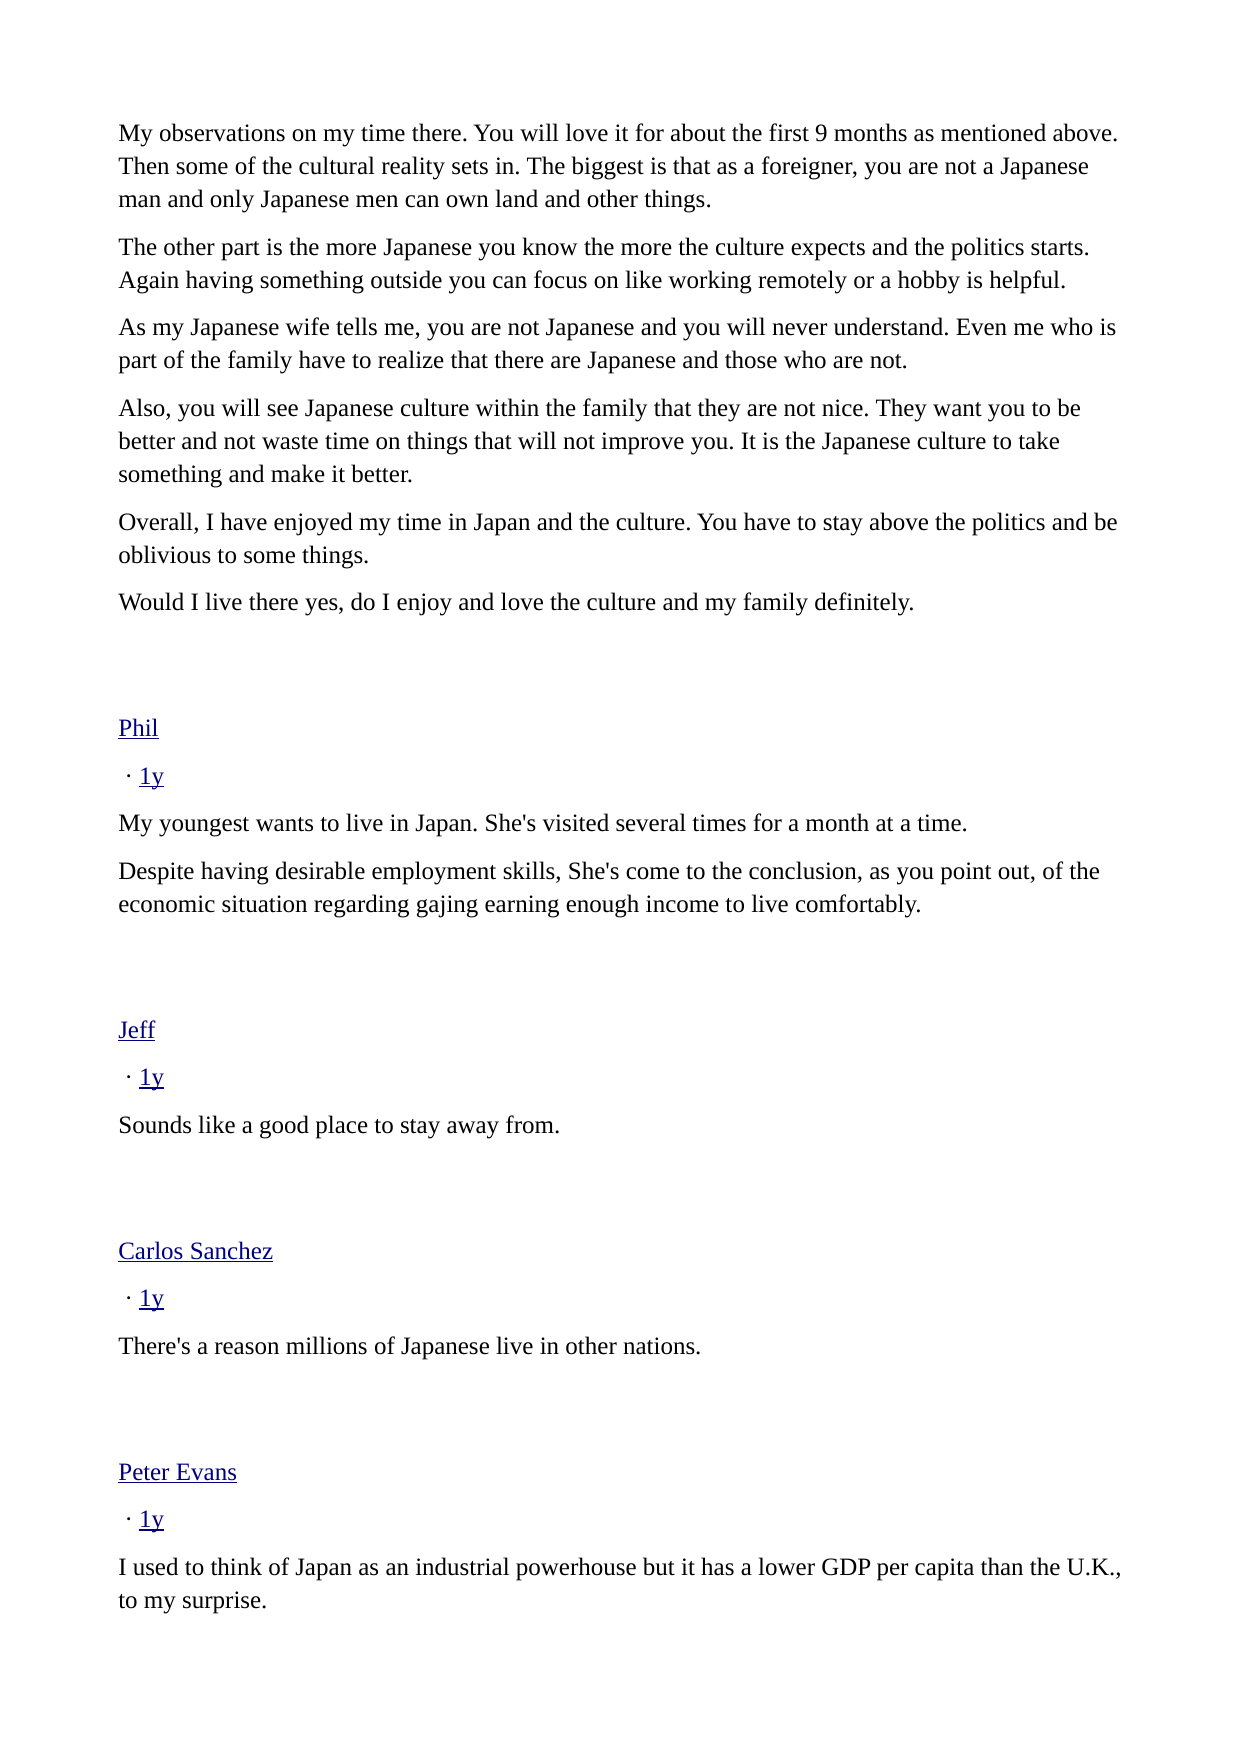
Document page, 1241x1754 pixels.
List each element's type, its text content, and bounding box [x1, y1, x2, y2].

text Carlos Sanchez [118, 1236, 1122, 1264]
text My observations on my time there. You will love it for about the first 9 months as mentioned above. Then some of the cultural reality sets in. The biggest is that as a foreigner, you are not a Japanese man and only Japanese men can own land and other things. [118, 118, 1122, 213]
text I used to think of Japan as an industrial powerhouse but it has a lower GDP per capita than the U.K., to my surprise. [118, 1552, 1122, 1614]
text Peter Evans [118, 1457, 1122, 1486]
text Would I live there yes, do I enjoy and love the culture and my family definitely. [118, 587, 1122, 616]
text As my Japanese wife tells me, you are not Japanese and you will never understand. Even me who is part of the family have to realize that there are Japanese and those who are not. [118, 312, 1122, 374]
text There's a reason millions of Japanese live in other nations. [118, 1331, 1122, 1360]
text · 1y [118, 761, 1122, 789]
text · 1y [118, 1062, 1122, 1091]
text · 1y [118, 1283, 1122, 1312]
text Despite having desirable employment skills, She's come to the conclusion, as you point out, of the economic situation regarding gajing earning enough income to live comfortably. [118, 856, 1122, 918]
text Jeff [118, 1015, 1122, 1043]
text Sounds like a good place to stay away from. [118, 1110, 1122, 1139]
text Phil [118, 713, 1122, 742]
text · 1y [118, 1504, 1122, 1533]
text The other part is the more Japanese you know the more the culture expects and the politics starts. Again having something outside you can focus on like working remotely or a hobby is helpful. [118, 232, 1122, 293]
text Also, you will see Japanese culture within the family that they are not nice. They want you to be better and not waste time on things that will not improve you. It is the Japanese culture to take something and make it better. [118, 393, 1122, 488]
text My youngest wants to live in Japan. She's visited several times for a month at a time. [118, 808, 1122, 837]
text Overall, I have enjoyed my time in Japan and the culture. You have to stay above the politics and be oblivious to some things. [118, 507, 1122, 568]
